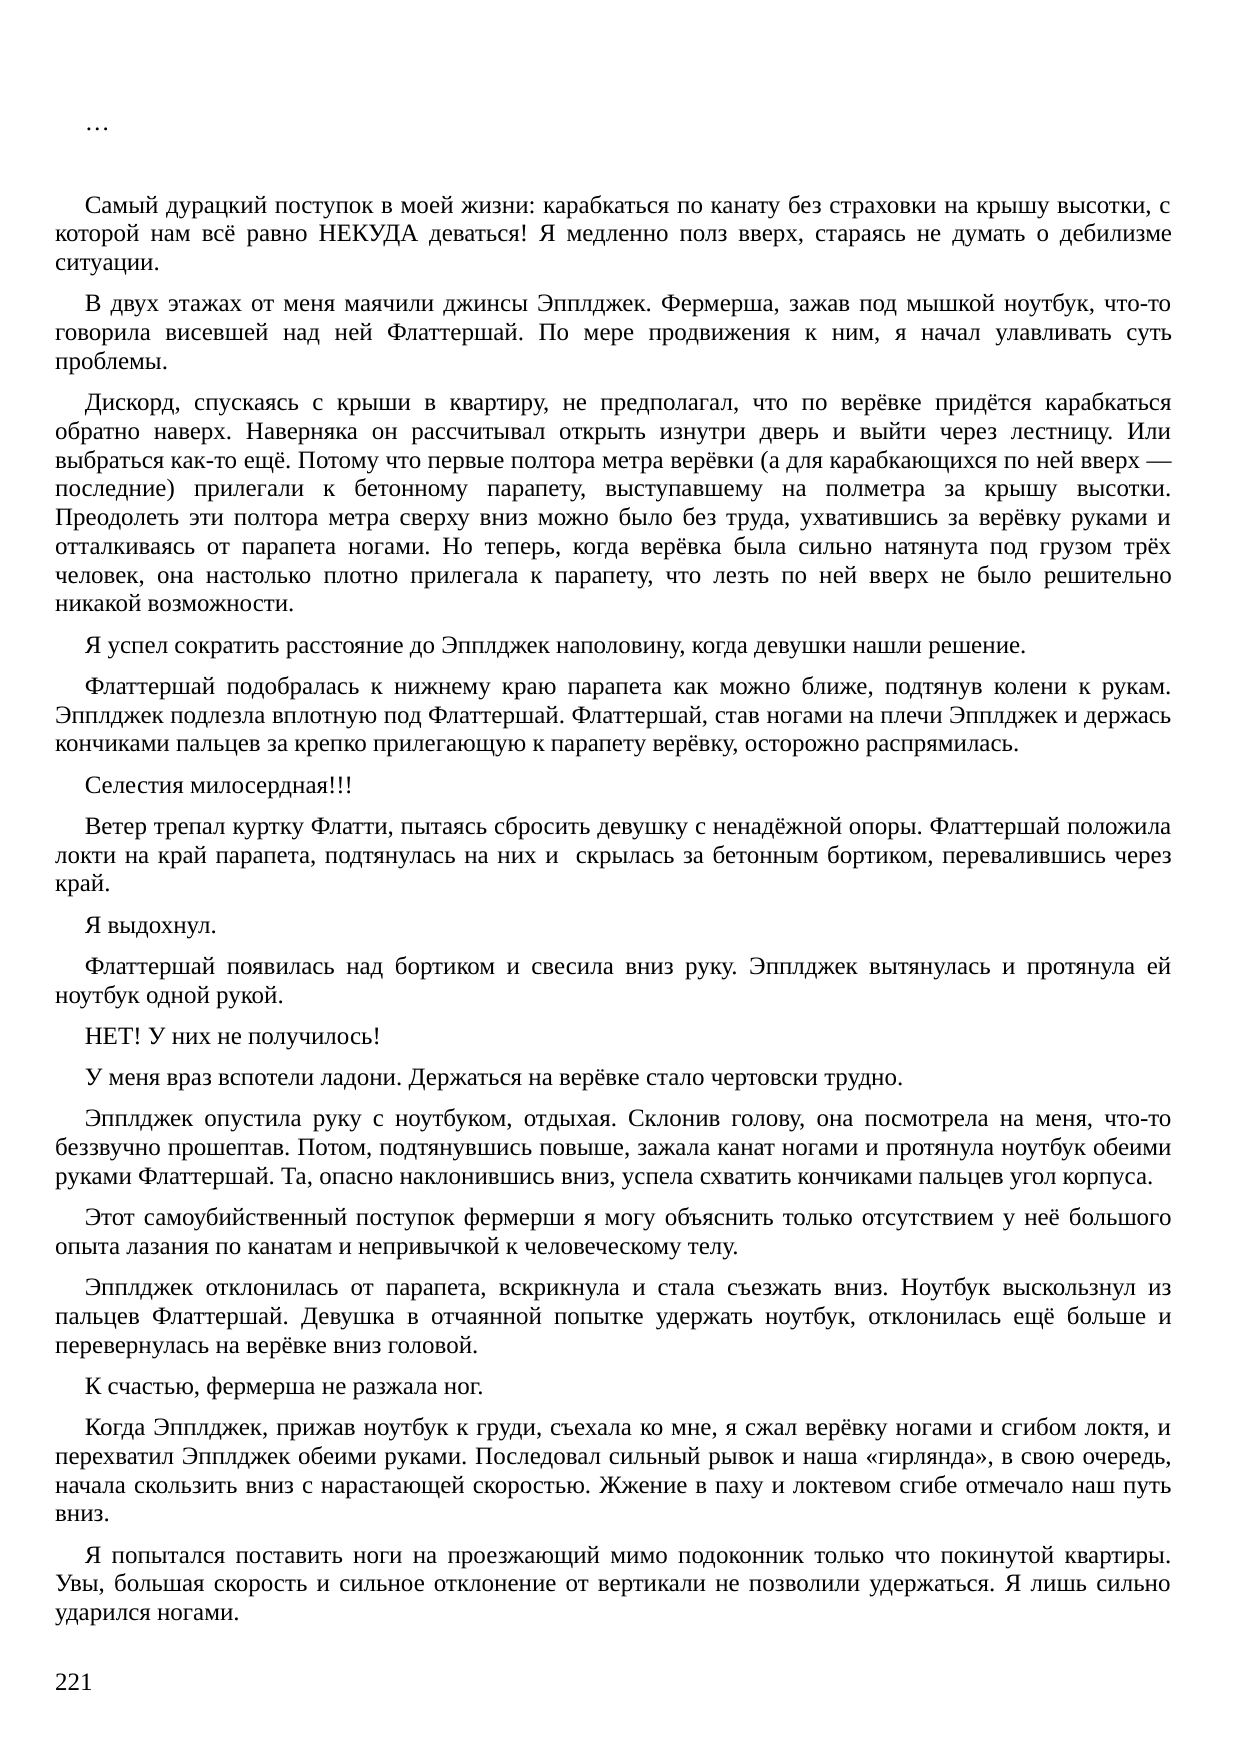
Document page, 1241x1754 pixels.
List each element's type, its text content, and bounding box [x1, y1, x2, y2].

text Селестия милосердная!!! [55, 770, 1173, 798]
text Флаттершай подобралась к нижнему краю парапета как можно ближе, подтянув колени к рукам. Эпплджек подлезла вплотную под Флаттершай. Флаттершай, став ногами на плечи Эпплджек и держась кончиками пальцев за крепко прилегающую к парапету верёвку, осторожно распрямилась. [55, 671, 1173, 757]
text В двух этажах от меня маячили джинсы Эпплджек. Фермерша, зажав под мышкой ноутбук, что-то говорила висевшей над ней Флаттершай. По мере продвижения к ним, я начал улавливать суть проблемы. [55, 288, 1173, 375]
text Дискорд, спускаясь с крыши в квартиру, не предполагал, что по верёвке придётся карабкаться обратно наверх. Наверняка он рассчитывал открыть изнутри дверь и выйти через лестницу. Или выбраться как-то ещё. Потому что первые полтора метра верёвки (а для карабкающихся по ней вверх — последние) прилегали к бетонному парапету, выступавшему на полметра за крышу высотки. Преодолеть эти полтора метра сверху вниз можно было без труда, ухватившись за верёвку руками и отталкиваясь от парапета ногами. Но теперь, когда верёвка была сильно натянута под грузом трёх человек, она настолько плотно прилегала к парапету, что лезть по ней вверх не было решительно никакой возможности. [55, 387, 1173, 617]
text У меня враз вспотели ладони. Держаться на верёвке стало чертовски трудно. [55, 1062, 1173, 1091]
text … [55, 107, 1173, 136]
text Ветер трепал куртку Флатти, пытаясь сбросить девушку с ненадёжной опоры. Флаттершай положила локти на край парапета, подтянулась на них и скрылась за бетонным бортиком, перевалившись через край. [55, 811, 1173, 897]
text Я успел сократить расстояние до Эпплджек наполовину, когда девушки нашли решение. [55, 630, 1173, 658]
text Я выдохнул. [55, 910, 1173, 938]
text Эпплджек опустила руку с ноутбуком, отдыхая. Склонив голову, она посмотрела на меня, что-то беззвучно прошептав. Потом, подтянувшись повыше, зажала канат ногами и протянула ноутбук обеими руками Флаттершай. Та, опасно наклонившись вниз, успела схватить кончиками пальцев угол корпуса. [55, 1103, 1173, 1190]
text Когда Эпплджек, прижав ноутбук к груди, съехала ко мне, я сжал верёвку ногами и сгибом локтя, и перехватил Эпплджек обеими руками. Последовал сильный рывок и наша «гирлянда», в свою очередь, начала скользить вниз с нарастающей скоростью. Жжение в паху и локтевом сгибе отмечало наш путь вниз. [55, 1412, 1173, 1527]
text Этот самоубийственный поступок фермерши я могу объяснить только отсутствием у неё большого опыта лазания по канатам и непривычкой к человеческому телу. [55, 1202, 1173, 1260]
text Флаттершай появилась над бортиком и свесила вниз руку. Эпплджек вытянулась и протянула ей ноутбук одной рукой. [55, 951, 1173, 1008]
text Я попытался поставить ноги на проезжающий мимо подоконник только что покинутой квартиры. Увы, большая скорость и сильное отклонение от вертикали не позволили удержаться. Я лишь сильно ударился ногами. [55, 1540, 1173, 1626]
text Самый дурацкий поступок в моей жизни: карабкаться по канату без страховки на крышу высотки, с которой нам всё равно НЕКУДА деваться! Я медленно полз вверх, стараясь не думать о дебилизме ситуации. [55, 190, 1173, 276]
text К счастью, фермерша не разжала ног. [55, 1371, 1173, 1400]
text НЕТ! У них не получилось! [55, 1021, 1173, 1050]
text Эпплджек отклонилась от парапета, вскрикнула и стала съезжать вниз. Ноутбук выскользнул из пальцев Флаттершай. Девушка в отчаянной попытке удержать ноутбук, отклонилась ещё больше и перевернулась на верёвке вниз головой. [55, 1272, 1173, 1358]
